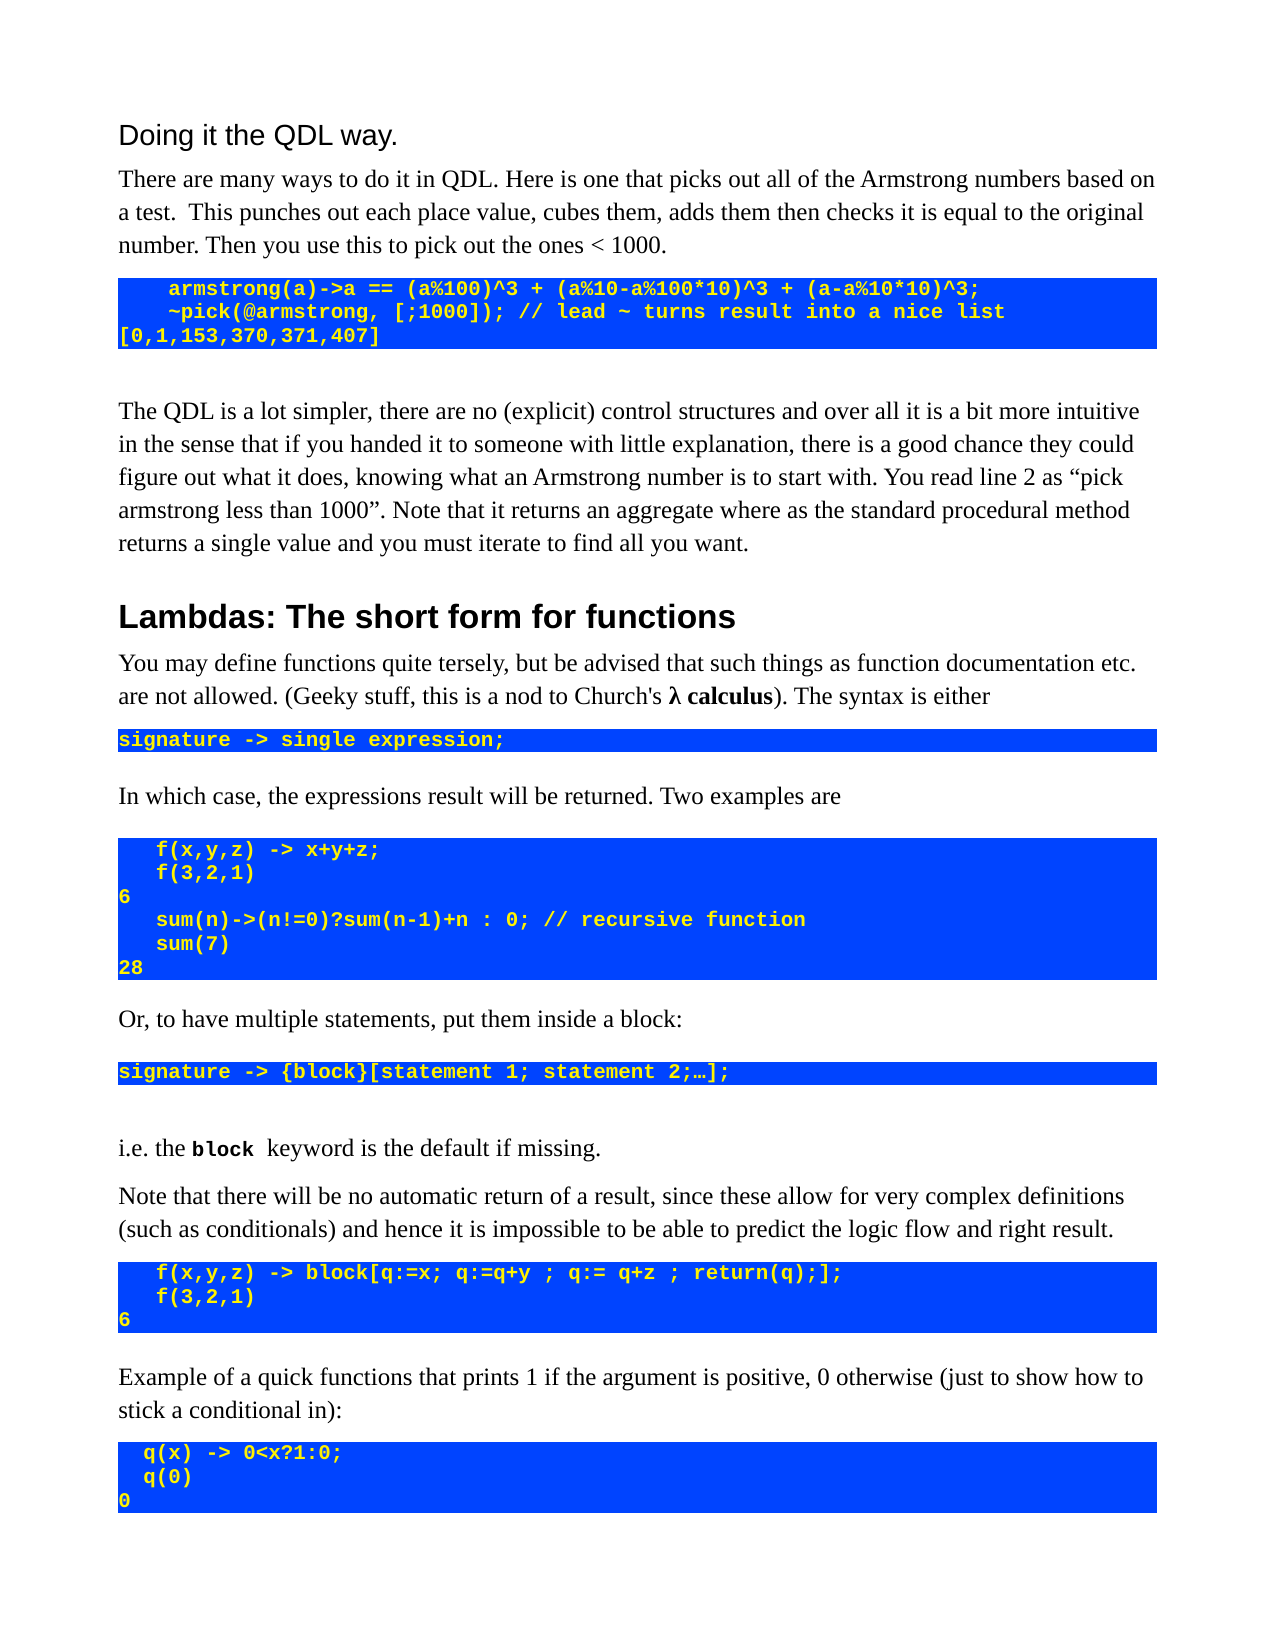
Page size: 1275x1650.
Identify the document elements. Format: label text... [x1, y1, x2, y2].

text Note that there will be no automatic return of a result, since these allow for very complex definitions (such as conditionals) and hence it is impossible to be able to predict the logic flow and right result. [118, 1181, 1157, 1243]
text You may define functions quite tersely, but be advised that such things as function documentation etc. are not allowed. (Geeky stuff, this is a nod to Church's λ calculus). The syntax is either [118, 648, 1157, 710]
text Example of a quick functions that prints 1 if the argument is positive, 0 otherwise (just to show how to stick a conditional in): [118, 1362, 1157, 1423]
text signature -> single expression; [118, 729, 1157, 752]
text 28 [118, 957, 1157, 980]
text armstrong(a)->a == (a%100)^3 + (a%10-a%100*10)^3 + (a-a%10*10)^3; [118, 278, 1157, 301]
text f(x,y,z) -> x+y+z; [118, 838, 1157, 862]
text 6 [118, 1309, 1157, 1333]
text The QDL is a lot simpler, there are no (explicit) control structures and over all it is a bit more intuitive in the sense that if you handed it to someone with little explanation, there is a good chance they could figure out what it does, knowing what an Armstrong number is to start with. You read line 2 as “pick armstrong less than 1000”. Note that it returns an aggregate where as the standard procedural method returns a single value and you must iterate to find all you want. [118, 396, 1157, 557]
text signature -> {block}[statement 1; statement 2;…]; [118, 1062, 1157, 1085]
text q(0) [118, 1466, 1157, 1489]
subtitle Lambdas: The short form for functions [118, 597, 1157, 636]
text sum(7) [118, 933, 1157, 957]
text Or, to have multiple statements, put them inside a block: [118, 1004, 1157, 1033]
text f(3,2,1) [118, 1286, 1157, 1309]
text ~pick(@armstrong, [;1000]); // lead ~ turns result into a nice list [118, 301, 1157, 325]
text In which case, the expressions result will be returned. Two examples are [118, 781, 1157, 810]
subtitle Doing it the QDL way. [118, 118, 1157, 152]
text f(x,y,z) -> block[q:=x; q:=q+y ; q:= q+z ; return(q);]; [118, 1262, 1157, 1286]
text [0,1,153,370,371,407] [118, 325, 1157, 349]
text 6 [118, 886, 1157, 909]
text i.e. the block keyword is the default if missing. [118, 1133, 1157, 1162]
text There are many ways to do it in QDL. Here is one that picks out all of the Armstrong numbers based on a test. This punches out each place value, cubes them, adds them then checks it is equal to the original number. Then you use this to pick out the ones < 1000. [118, 164, 1157, 259]
text f(3,2,1) [118, 862, 1157, 886]
text sum(n)->(n!=0)?sum(n-1)+n : 0; // recursive function [118, 909, 1157, 933]
text q(x) -> 0<x?1:0; [118, 1442, 1157, 1466]
text 0 [118, 1489, 1157, 1513]
